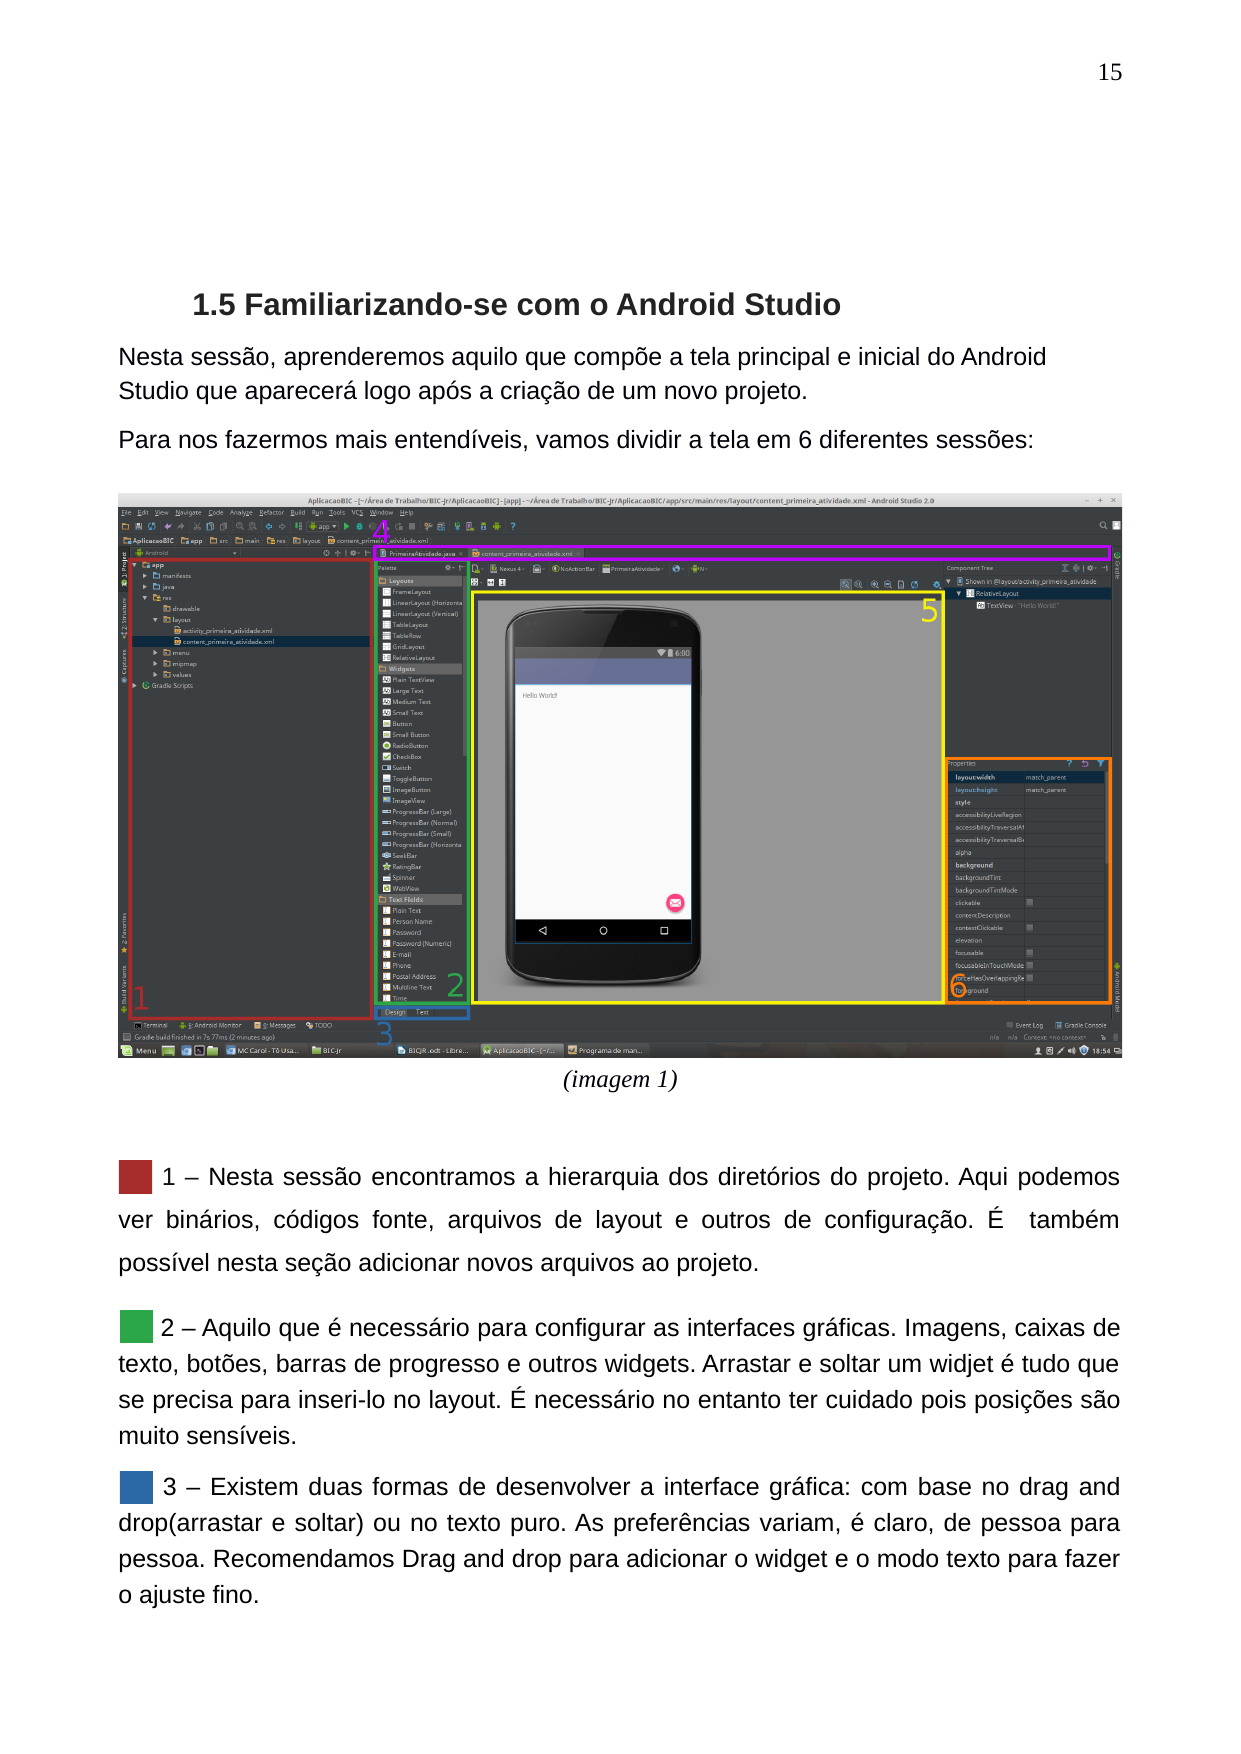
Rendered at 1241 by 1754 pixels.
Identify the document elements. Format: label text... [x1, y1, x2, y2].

text Nesta sessão, aprenderemos aquilo que compõe a tela principal e inicial do Android Studio que aparecerá logo após a criação de um novo projeto. [118, 341, 1122, 405]
picture [118, 493, 1123, 1058]
text 2 – Aquilo que é necessário para configurar as interfaces gráficas. Imagens, caixas de texto, botões, barras de progresso e outros widgets. Arrastar e soltar um widjet é tudo que se precisa para inseri-lo no layout. É necessário no entanto ter cuidado pois posições são muito sensíveis. [118, 1306, 1122, 1449]
text [118, 474, 1122, 493]
text (imagem 1) [118, 1058, 1122, 1092]
text 1.5 Familiarizando-se com o Android Studio [118, 286, 1122, 322]
picture [120, 1310, 153, 1343]
text Para nos fazermos mais entendíveis, vamos dividir a tela em 6 diferentes sessões: [118, 425, 1122, 454]
picture [118, 1160, 153, 1194]
text 1 – Nesta sessão encontramos a hierarquia dos diretórios do projeto. Aqui podemos ver binários, códigos fonte, arquivos de layout e outros de configuração. É também possível nesta seção adicionar novos arquivos ao projeto. [118, 1162, 1122, 1277]
text 3 – Existem duas formas de desenvolver a interface gráfica: com base no drag and drop(arrastar e soltar) ou no texto puro. As preferências variam, é claro, de pessoa para pessoa. Recomendamos Drag and drop para adicionar o widget e o modo texto para fazer o ajuste fino. [118, 1465, 1122, 1609]
picture [119, 1471, 153, 1504]
